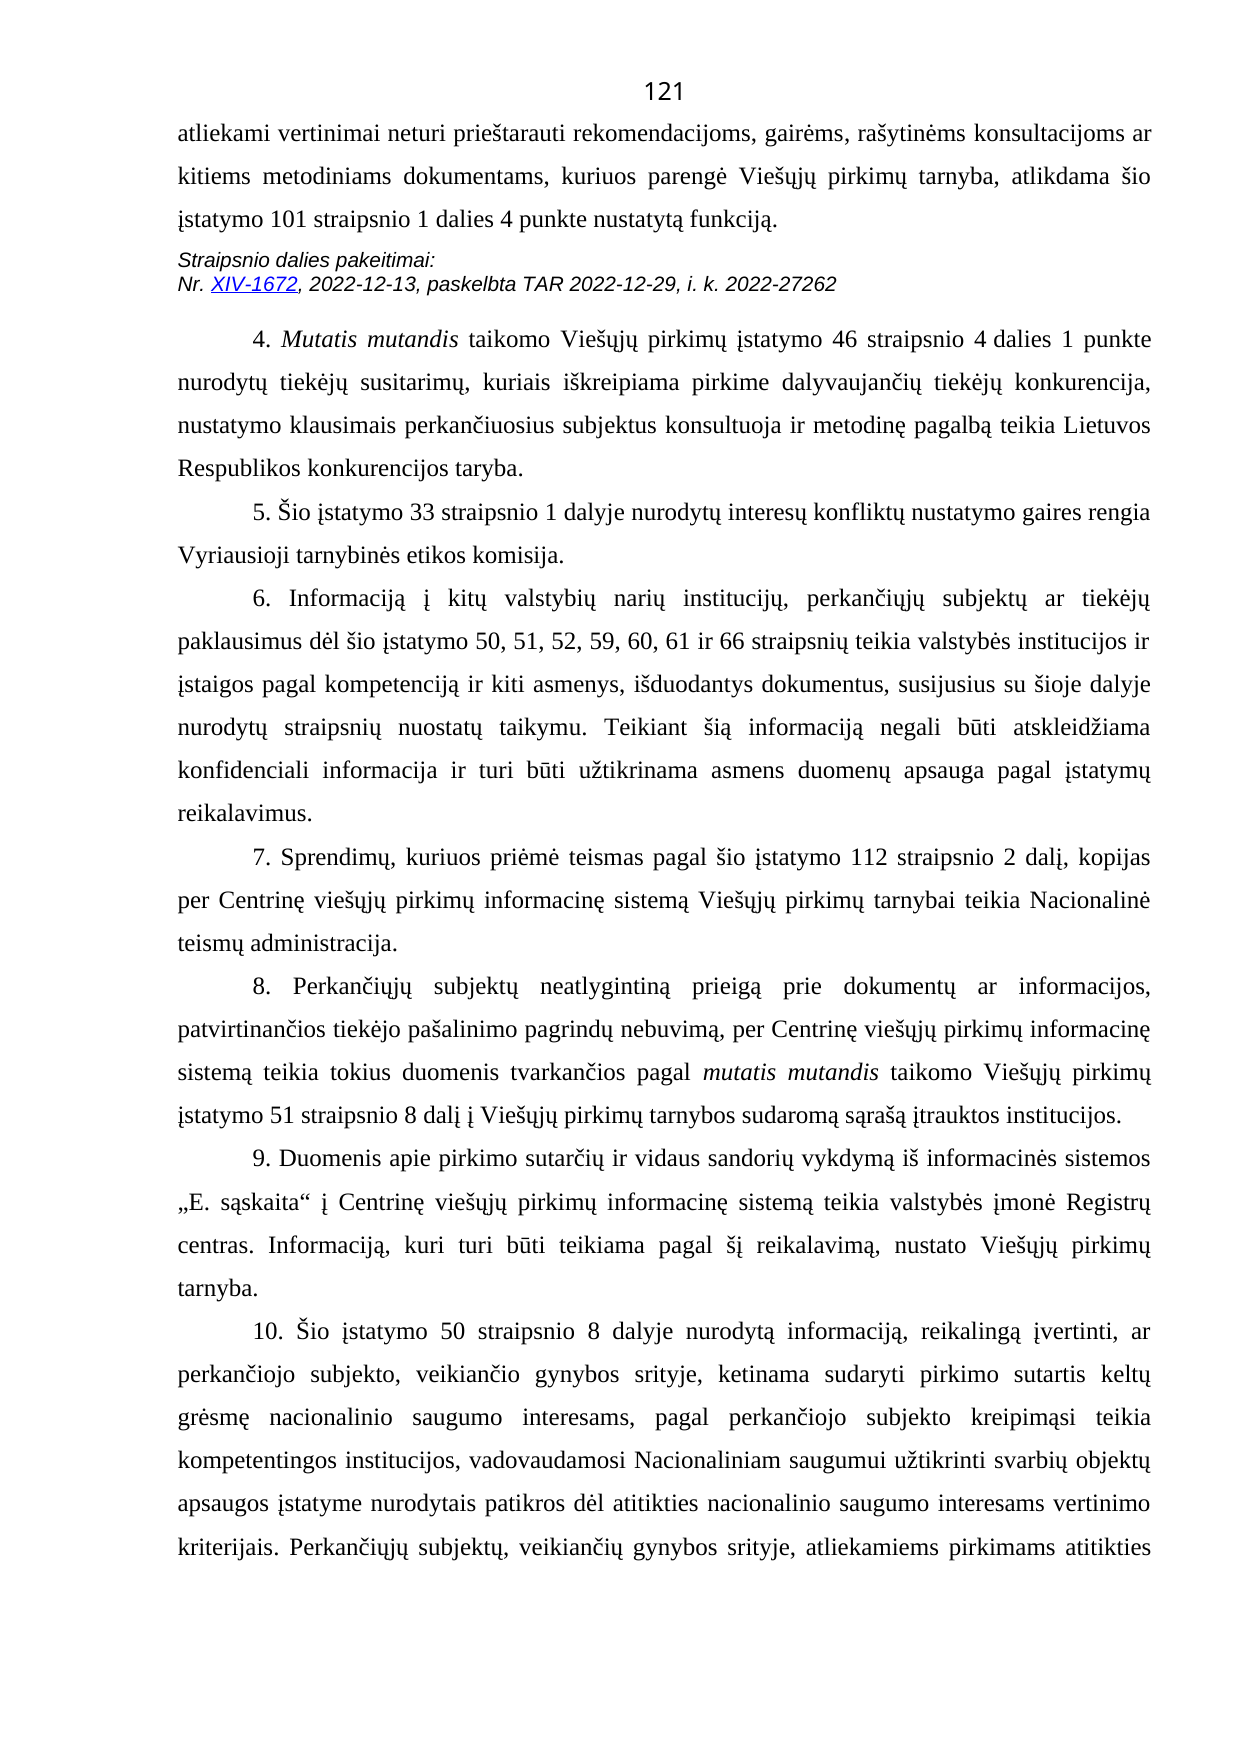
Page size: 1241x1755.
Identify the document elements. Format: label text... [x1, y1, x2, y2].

text Nr. XIV-1672, 2022-12-13, paskelbta TAR 2022-12-29, i. k. 2022-27262 [177, 271, 1152, 295]
text 5. Šio įstatymo 33 straipsnio 1 dalyje nurodytų interesų konfliktų nustatymo gaires rengia Vyriausioji tarnybinės etikos komisija. [177, 497, 1152, 568]
text 10. Šio įstatymo 50 straipsnio 8 dalyje nurodytą informaciją, reikalingą įvertinti, ar perkančiojo subjekto, veikiančio gynybos srityje, ketinama sudaryti pirkimo sutartis keltų grėsmę nacionalinio saugumo interesams, pagal perkančiojo subjekto kreipimąsi teikia kompetentingos institucijos, vadovaudamosi Nacionaliniam saugumui užtikrinti svarbių objektų apsaugos įstatyme nurodytais patikros dėl atitikties nacionalinio saugumo interesams vertinimo kriterijais. Perkančiųjų subjektų, veikiančių gynybos srityje, atliekamiems pirkimams atitikties [177, 1316, 1152, 1560]
text 9. Duomenis apie pirkimo sutarčių ir vidaus sandorių vykdymą iš informacinės sistemos „E. sąskaita“ į Centrinę viešųjų pirkimų informacinę sistemą teikia valstybės įmonė Registrų centras. Informaciją, kuri turi būti teikiama pagal šį reikalavimą, nustato Viešųjų pirkimų tarnyba. [177, 1143, 1152, 1302]
text 7. Sprendimų, kuriuos priėmė teismas pagal šio įstatymo 112 straipsnio 2 dalį, kopijas per Centrinę viešųjų pirkimų informacinę sistemą Viešųjų pirkimų tarnybai teikia Nacionalinė teismų administracija. [177, 842, 1152, 957]
text 6. Informaciją į kitų valstybių narių institucijų, perkančiųjų subjektų ar tiekėjų paklausimus dėl šio įstatymo 50, 51, 52, 59, 60, 61 ir 66 straipsnių teikia valstybės institucijos ir įstaigos pagal kompetenciją ir kiti asmenys, išduodantys dokumentus, susijusius su šioje dalyje nurodytų straipsnių nuostatų taikymu. Teikiant šią informaciją negali būti atskleidžiama konfidenciali informacija ir turi būti užtikrinama asmens duomenų apsauga pagal įstatymų reikalavimus. [177, 583, 1152, 827]
text Straipsnio dalies pakeitimai: [177, 247, 1152, 271]
text 4. Mutatis mutandis taikomo Viešųjų pirkimų įstatymo 46 straipsnio 4 dalies 1 punkte nurodytų tiekėjų susitarimų, kuriais iškreipiama pirkime dalyvaujančių tiekėjų konkurencija, nustatymo klausimais perkančiuosius subjektus konsultuoja ir metodinę pagalbą teikia Lietuvos Respublikos konkurencijos taryba. [177, 324, 1152, 482]
text 8. Perkančiųjų subjektų neatlygintiną prieigą prie dokumentų ar informacijos, patvirtinančios tiekėjo pašalinimo pagrindų nebuvimą, per Centrinę viešųjų pirkimų informacinę sistemą teikia tokius duomenis tvarkančios pagal mutatis mutandis taikomo Viešųjų pirkimų įstatymo 51 straipsnio 8 dalį į Viešųjų pirkimų tarnybos sudaromą sąrašą įtrauktos institucijos. [177, 971, 1152, 1129]
text atliekami vertinimai neturi prieštarauti rekomendacijoms, gairėms, rašytinėms konsultacijoms ar kitiems metodiniams dokumentams, kuriuos parengė Viešųjų pirkimų tarnyba, atlikdama šio įstatymo 101 straipsnio 1 dalies 4 punkte nustatytą funkciją. [177, 118, 1152, 233]
